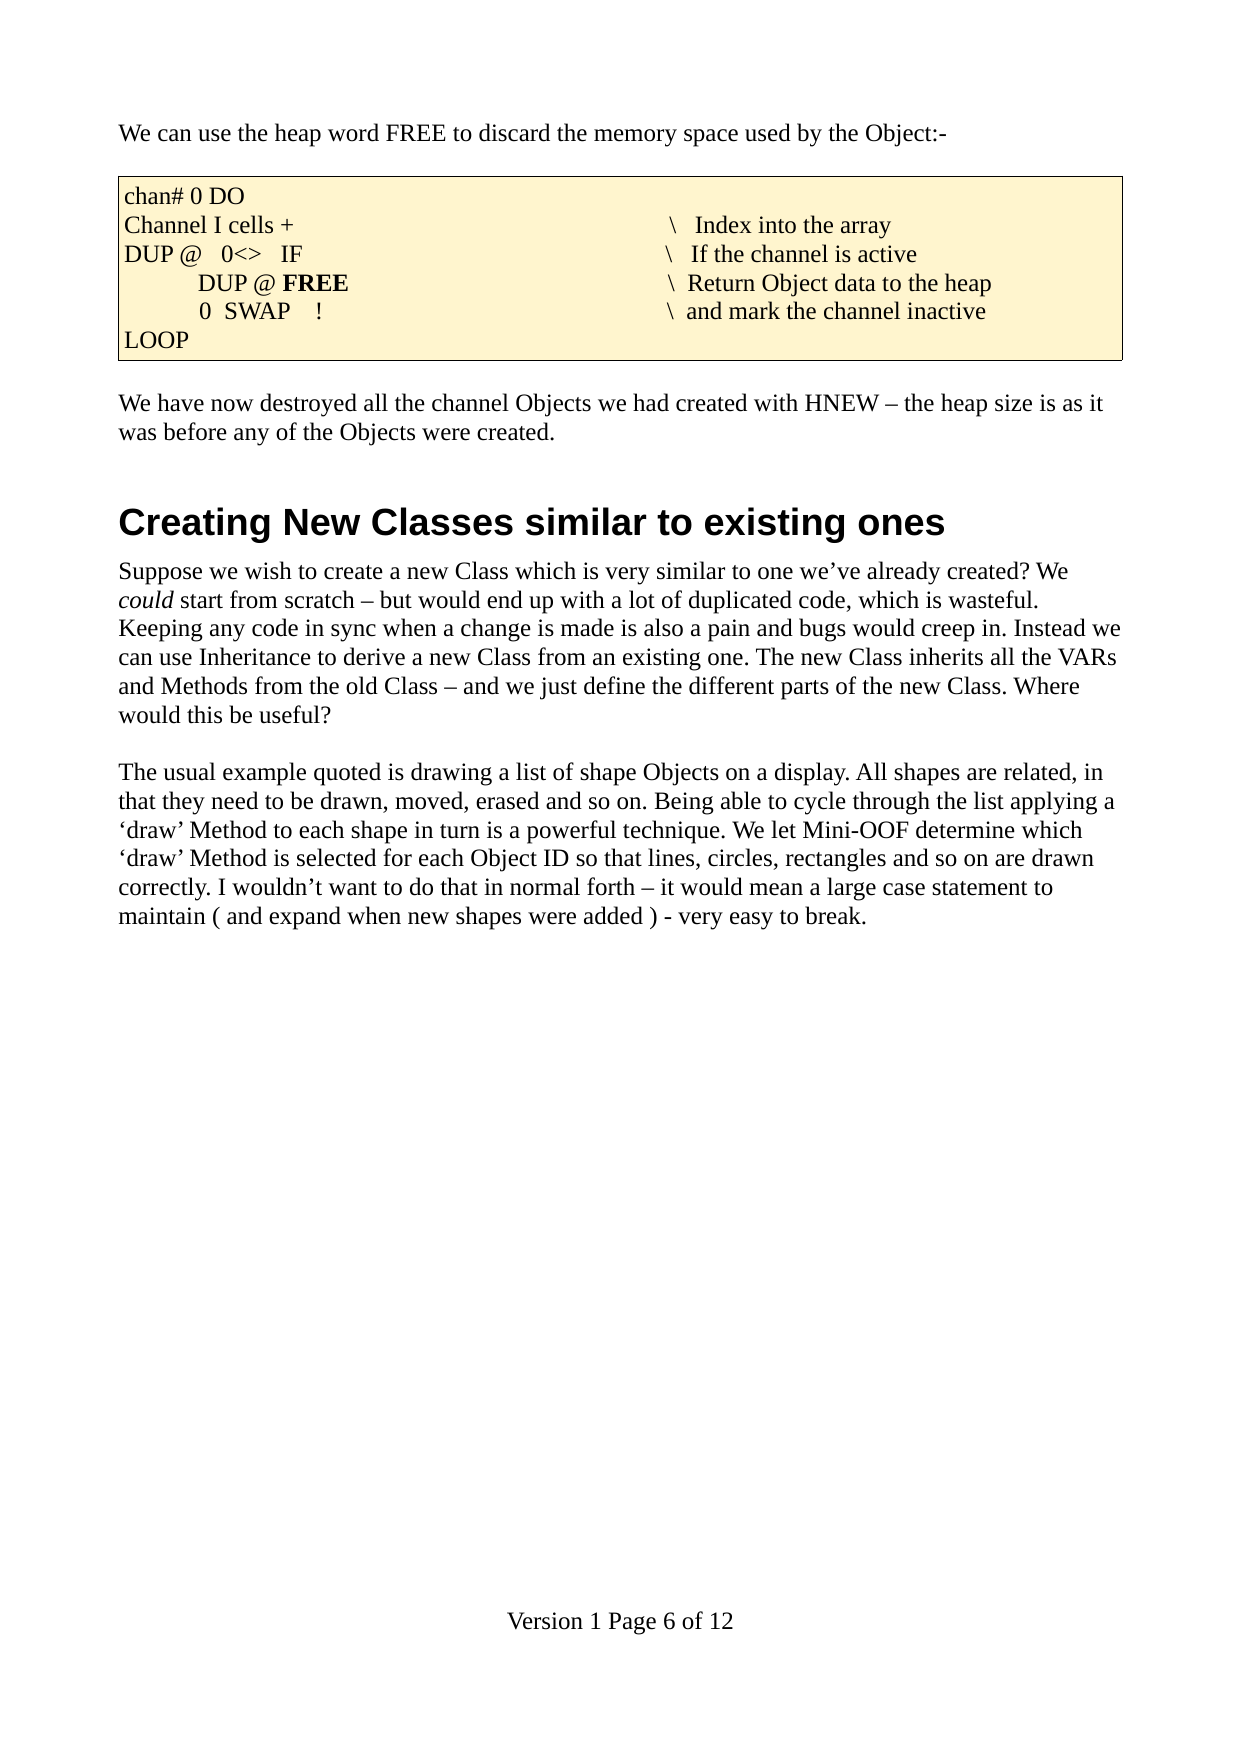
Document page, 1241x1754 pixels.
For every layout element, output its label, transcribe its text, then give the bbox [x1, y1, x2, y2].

text We can use the heap word FREE to discard the memory space used by the Object:- [118, 118, 1122, 147]
table_header chan# 0 DO Channel I cells + \ Index into the array DUP @ 0<> IF \ If the channel is active DUP @ FREE \ Return Object data to the heap 0 SWAP ! \ and mark the channel inactive LOOP [119, 177, 1122, 360]
subtitle Creating New Classes similar to existing ones [118, 500, 1122, 543]
text Suppose we wish to create a new Class which is very similar to one we’ve already created? We could start from scratch – but would end up with a lot of duplicated code, which is wasteful. Keeping any code in sync when a change is made is also a pain and bugs would creep in. Instead we can use Inheritance to derive a new Class from an existing one. The new Class inherits all the VARs and Methods from the old Class – and we just define the different parts of the new Class. Where would this be useful? [118, 556, 1122, 728]
text We have now destroyed all the channel Objects we had created with HNEW – the heap size is as it was before any of the Objects were created. [118, 388, 1122, 446]
text The usual example quoted is drawing a list of shape Objects on a display. All shapes are related, in that they need to be drawn, moved, erased and so on. Being able to cycle through the list applying a ‘draw’ Method to each shape in turn is a powerful technique. We let Mini-OOF determine which ‘draw’ Method is selected for each Object ID so that lines, circles, rectangles and so on are drawn correctly. I wouldn’t want to do that in normal forth – it would mean a large case statement to maintain ( and expand when new shapes were added ) - very easy to break. [118, 757, 1122, 930]
